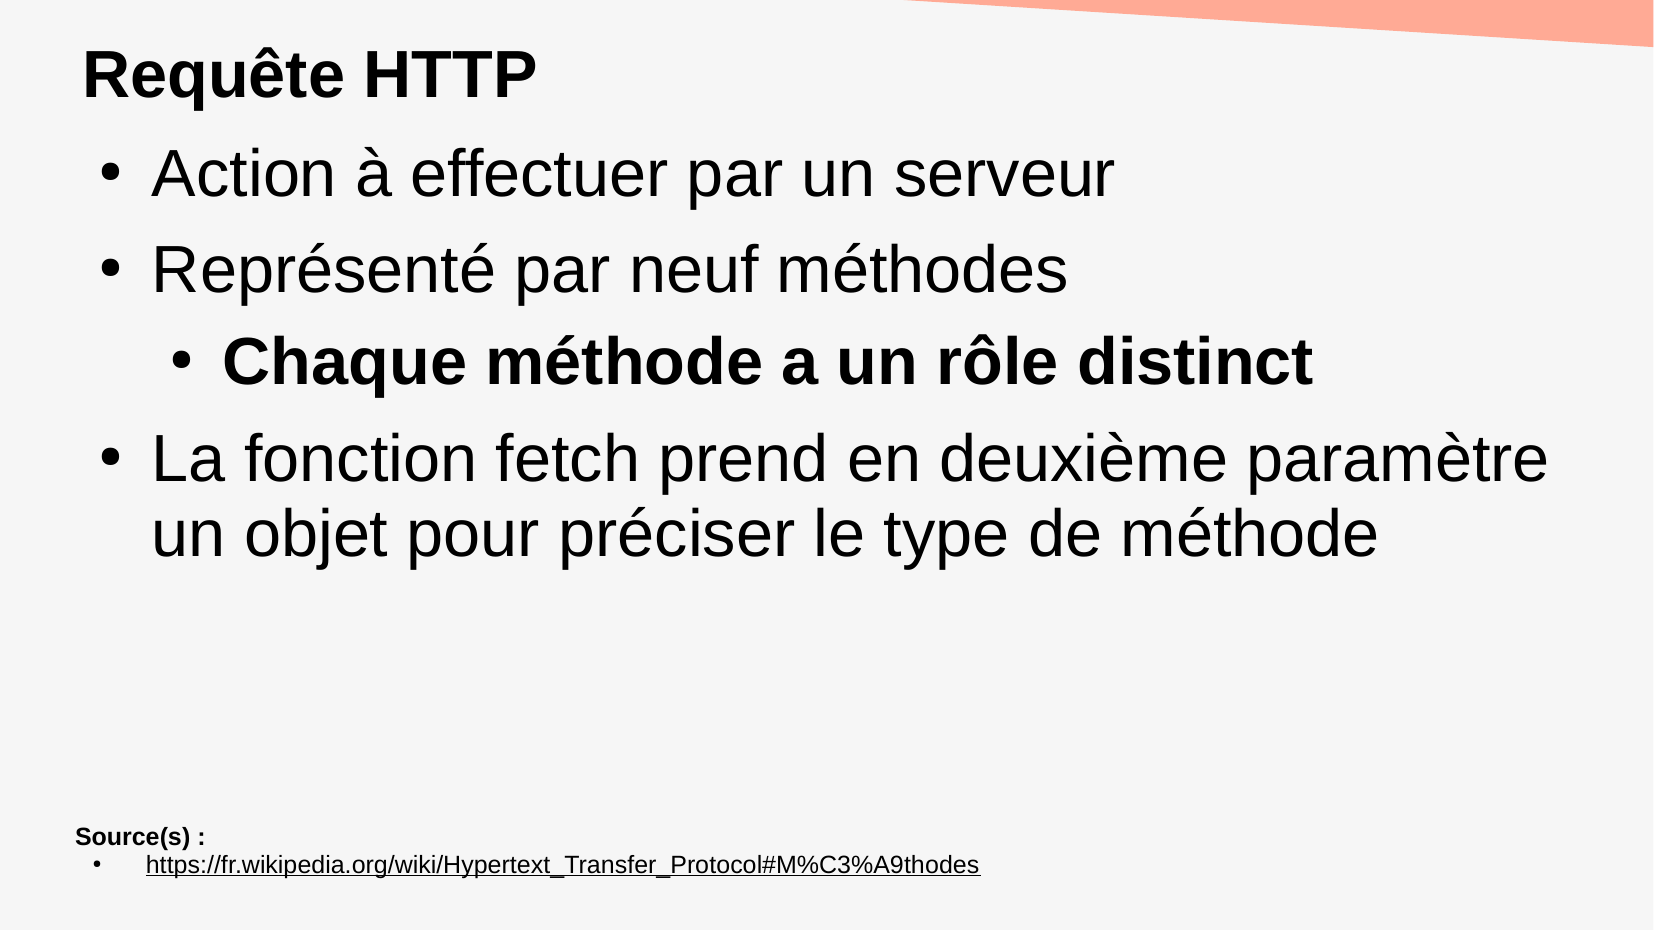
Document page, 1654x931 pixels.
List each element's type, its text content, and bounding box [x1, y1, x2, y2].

text_box Source(s) : https://fr.wikipedia.org/wiki/Hypertext_Transfer_Protocol#M%C3%A9thodes [60, 815, 1546, 929]
text_box [903, 0, 1654, 48]
list Action à effectuer par un serveur Représenté par neuf méthodes Chaque méthode a un rôle distinct La fonction fetch prend en deuxième paramètre un objet pour préciser le type de méthode [80, 135, 1620, 621]
title Requête HTTP [82, 37, 1571, 114]
